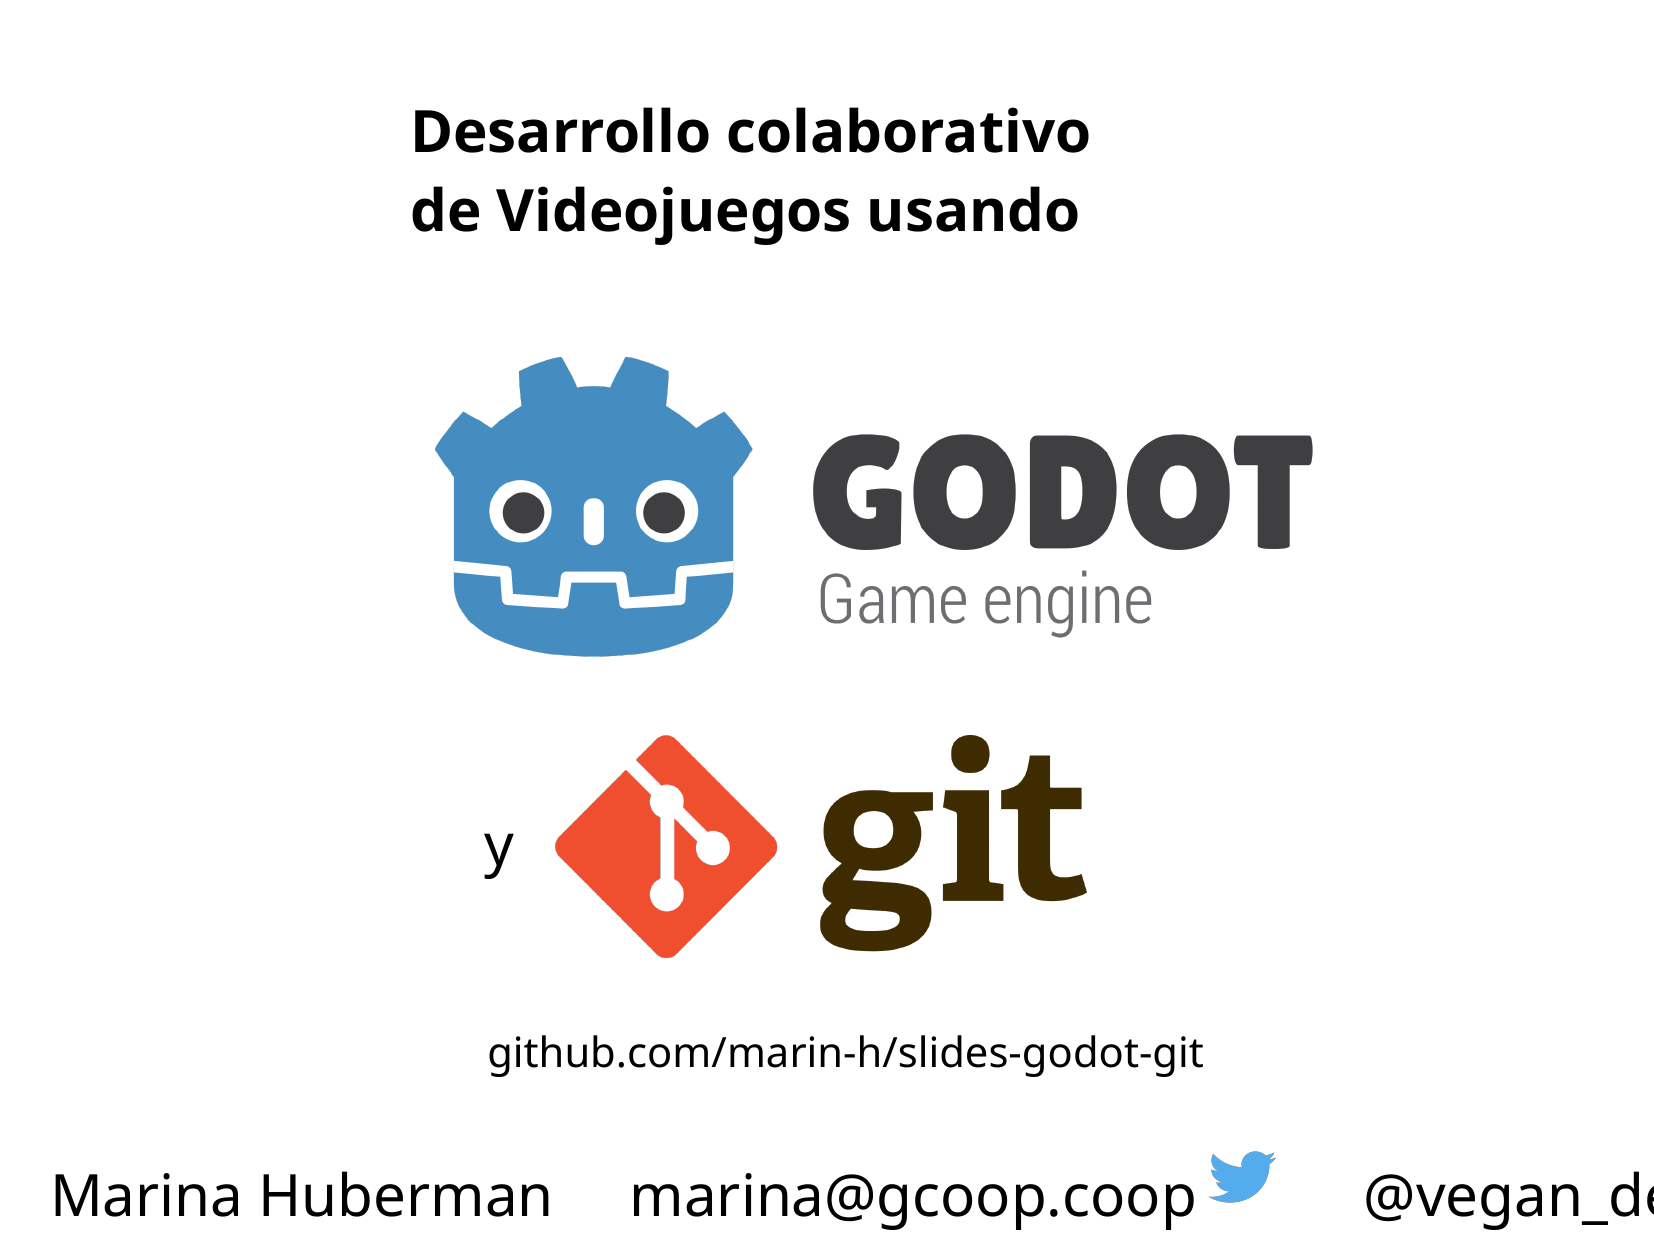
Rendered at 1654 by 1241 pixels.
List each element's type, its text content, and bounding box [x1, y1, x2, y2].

picture [389, 310, 1358, 702]
text_box github.com/marin-h/slides-godot-git [472, 1015, 1654, 1078]
text_box y [469, 796, 553, 877]
text_box Marina Huberman marina@gcoop.coop @vegan_dev [35, 1067, 1654, 1241]
picture [555, 735, 1087, 958]
text_box Desarrollo colaborativo de Videojuegos usando [395, 82, 1654, 248]
picture [1192, 1131, 1292, 1224]
